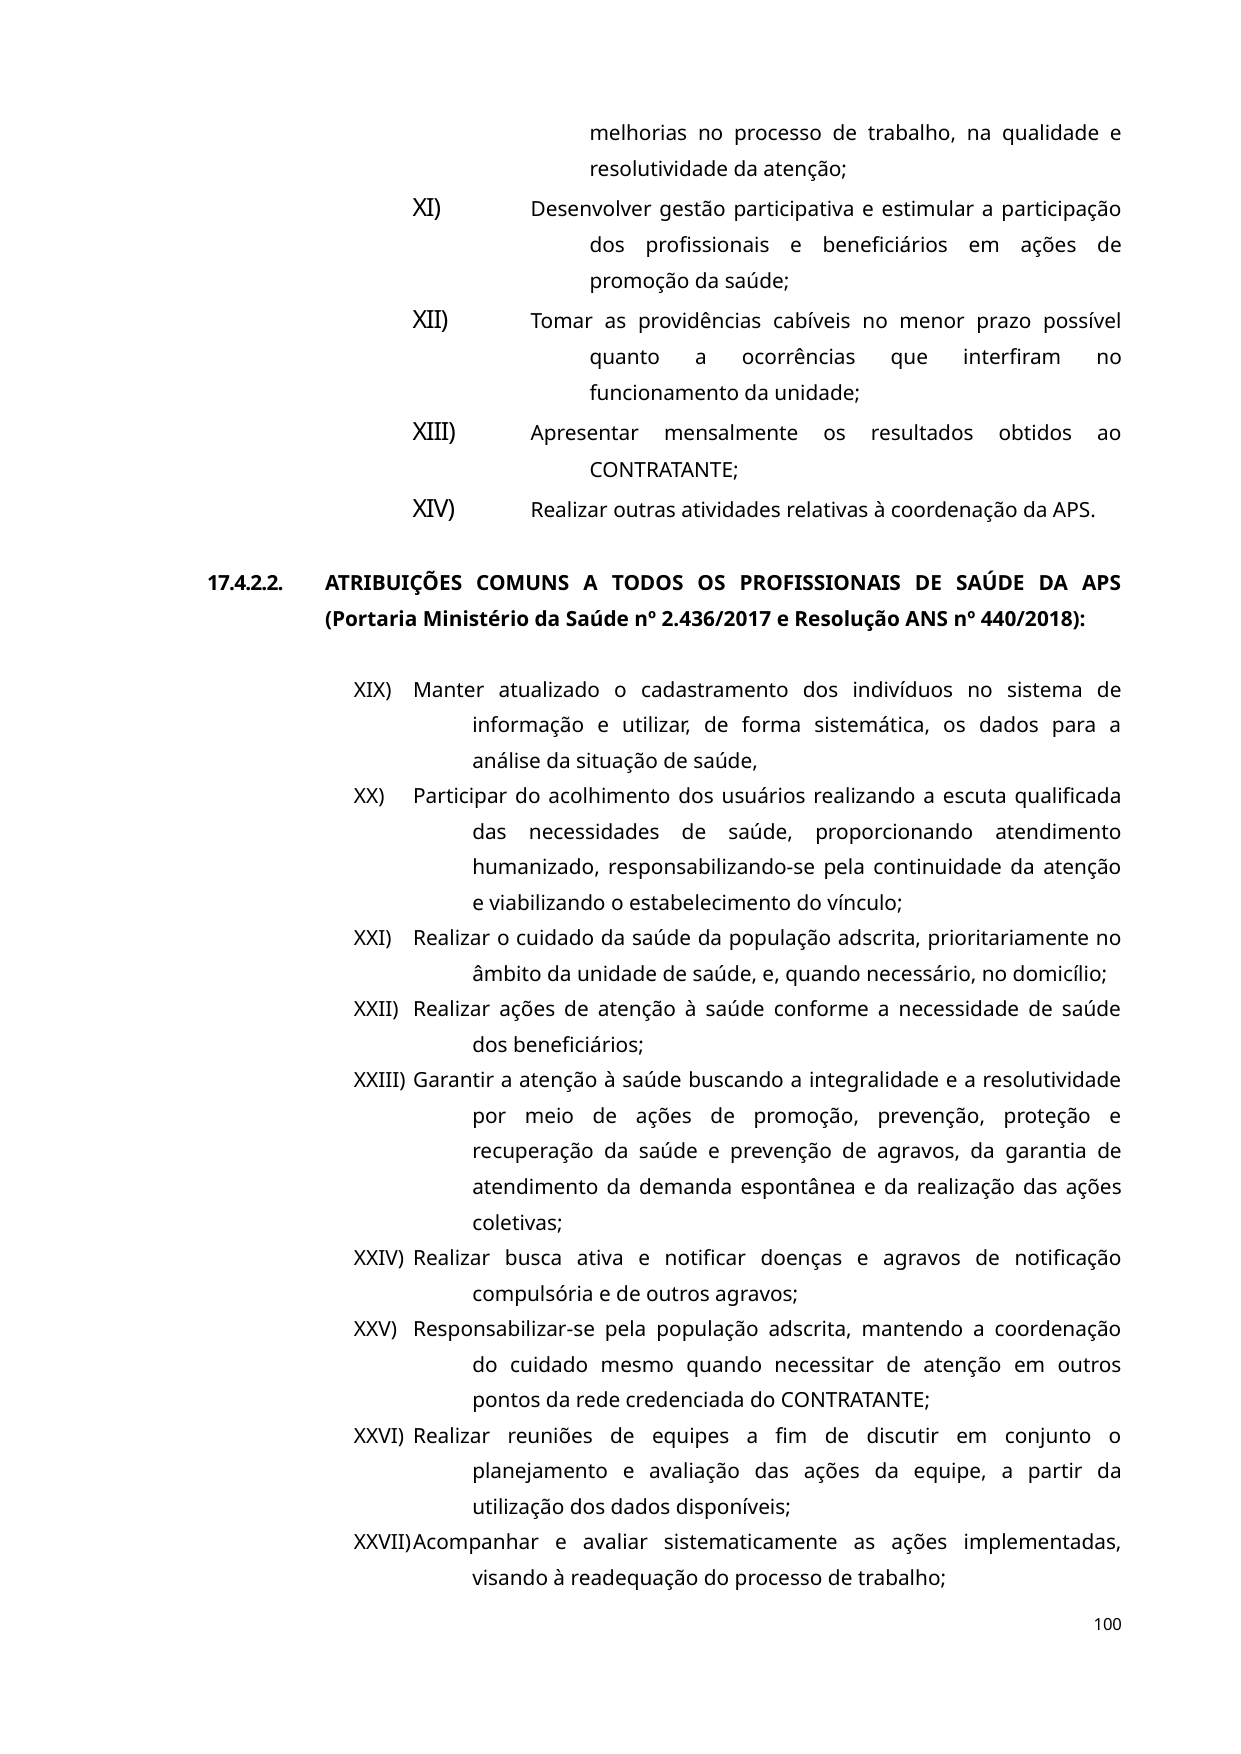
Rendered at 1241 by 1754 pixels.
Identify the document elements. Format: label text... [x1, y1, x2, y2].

list Realizar reuniões de equipes a fim de discutir em conjunto o planejamento e avaliação das ações da equipe, a partir da utilização dos dados disponíveis; [354, 1421, 1122, 1520]
list Realizar o cuidado da saúde da população adscrita, prioritariamente no âmbito da unidade de saúde, e, quando necessário, no domicílio; [354, 923, 1122, 987]
list Manter atualizado o cadastramento dos indivíduos no sistema de informação e utilizar, de forma sistemática, os dados para a análise da situação de saúde, [354, 675, 1122, 774]
list Desenvolver gestão participativa e estimular a participação dos profissionais e beneficiários em ações de promoção da saúde; [412, 189, 1122, 294]
list Apresentar mensalmente os resultados obtidos ao CONTRATANTE; [412, 413, 1122, 483]
list melhorias no processo de trabalho, na qualidade e resolutividade da atenção; [412, 118, 1122, 182]
list Tomar as providências cabíveis no menor prazo possível quanto a ocorrências que interfiram no funcionamento da unidade; [412, 301, 1122, 406]
list ATRIBUIÇÕES COMUNS A TODOS OS PROFISSIONAIS DE SAÚDE DA APS (Portaria Ministério da Saúde nº 2.436/2017 e Resolução ANS nº 440/2018): [207, 568, 1122, 632]
list Acompanhar e avaliar sistematicamente as ações implementadas, visando à readequação do processo de trabalho; [354, 1527, 1122, 1591]
list Realizar busca ativa e notificar doenças e agravos de notificação compulsória e de outros agravos; [354, 1243, 1122, 1307]
list Participar do acolhimento dos usuários realizando a escuta qualificada das necessidades de saúde, proporcionando atendimento humanizado, responsabilizando-se pela continuidade da atenção e viabilizando o estabelecimento do vínculo; [354, 781, 1122, 916]
list Garantir a atenção à saúde buscando a integralidade e a resolutividade por meio de ações de promoção, prevenção, proteção e recuperação da saúde e prevenção de agravos, da garantia de atendimento da demanda espontânea e da realização das ações coletivas; [354, 1066, 1122, 1236]
list Responsabilizar-se pela população adscrita, mantendo a coordenação do cuidado mesmo quando necessitar de atenção em outros pontos da rede credenciada do CONTRATANTE; [354, 1314, 1122, 1414]
list Realizar outras atividades relativas à coordenação da APS. [412, 490, 1122, 524]
list Realizar ações de atenção à saúde conforme a necessidade de saúde dos beneficiários; [354, 994, 1122, 1058]
